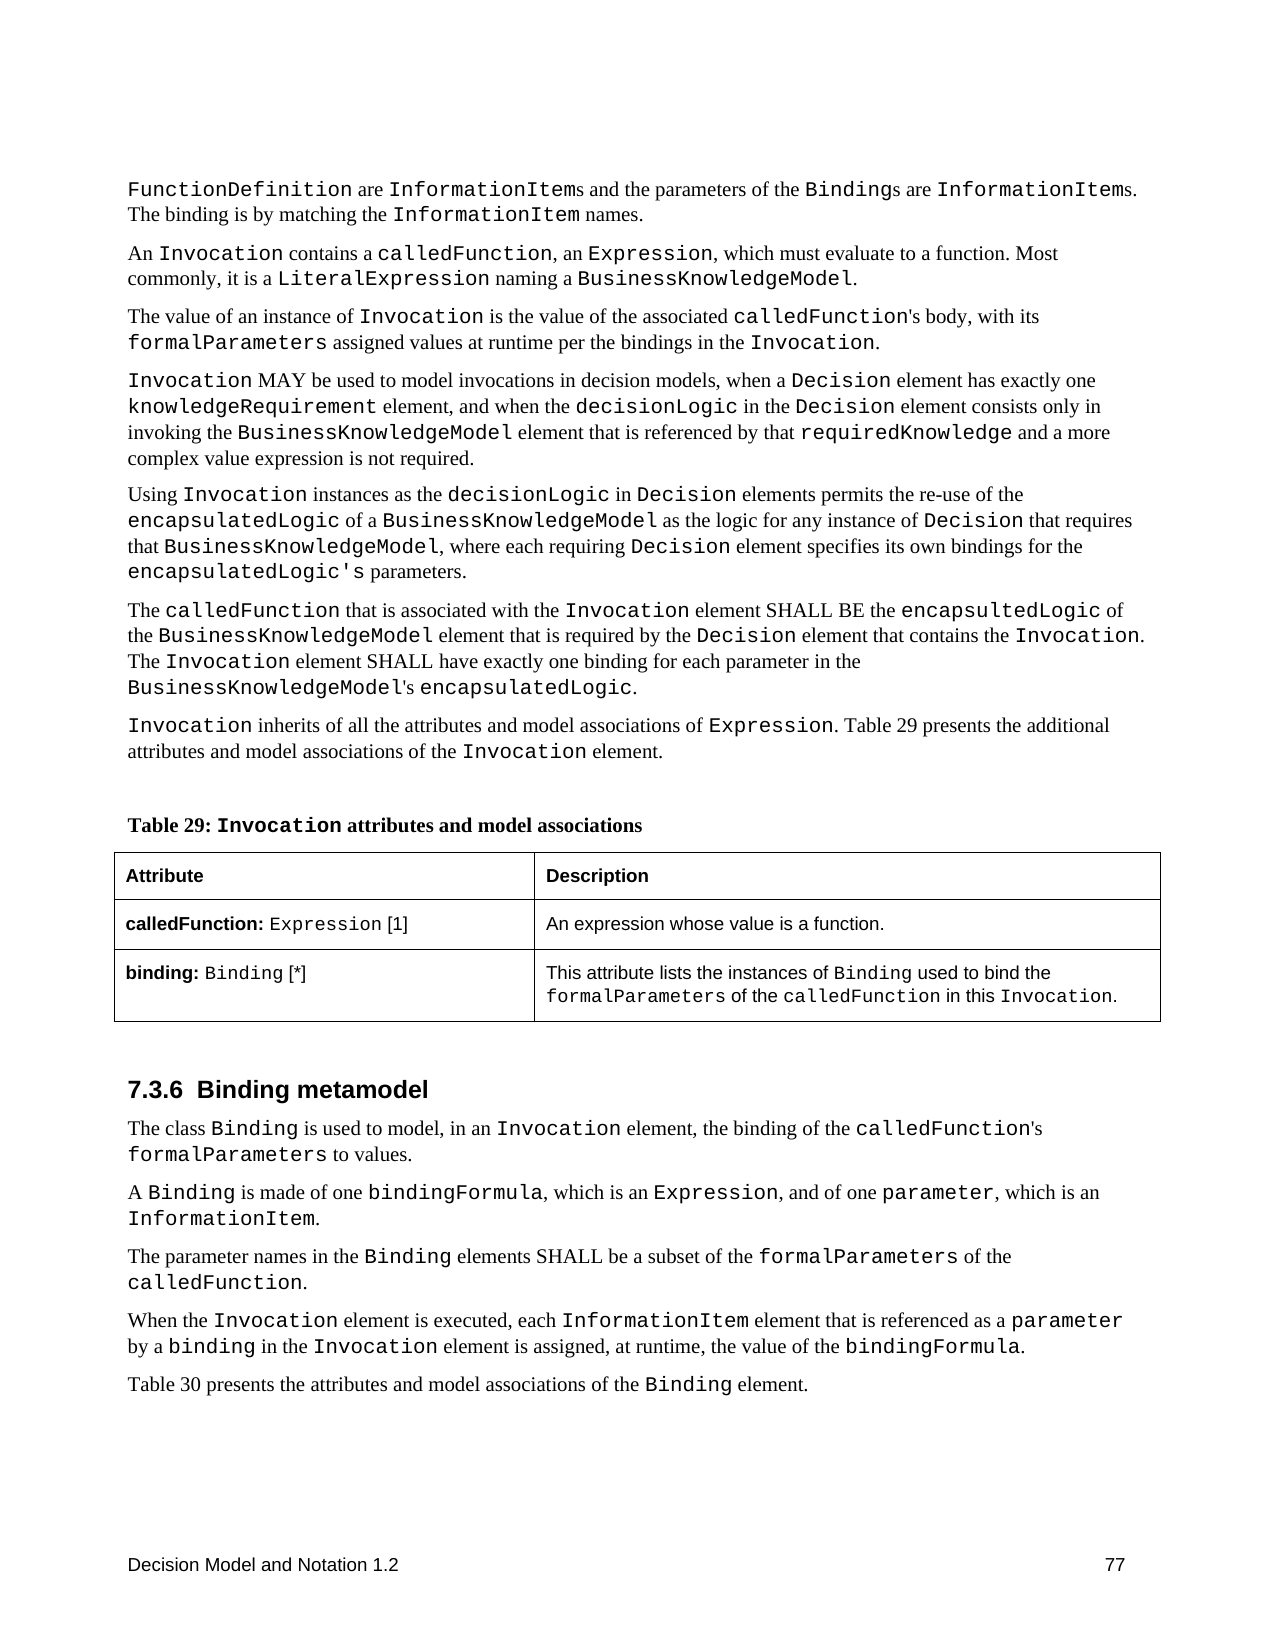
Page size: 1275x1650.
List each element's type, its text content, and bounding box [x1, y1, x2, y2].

table_cell binding: Binding [*] [115, 950, 534, 1021]
text The calledFunction that is associated with the Invocation element SHALL BE the encapsultedLogic of the BusinessKnowledgeModel element that is required by the Decision element that contains the Invocation. The Invocation element SHALL have exactly one binding for each parameter in the BusinessKnowledgeModel's encapsulatedLogic. [127, 597, 1147, 700]
text The class Binding is used to model, in an Invocation element, the binding of the calledFunction's formalParameters to values. [127, 1116, 1147, 1168]
text Table 28 presents the attributes and model associations of the Binding element. [127, 1372, 1147, 1398]
text The parameter names in the Binding elements SHALL be a subset of the formalParameters of the calledFunction. [127, 1244, 1147, 1296]
table_cell An expression whose value is a function. [535, 900, 1160, 948]
text Invocation inherits of all the attributes and model associations of Expression. Table 27 presents the additional attributes and model associations of the Invocation element. [127, 713, 1147, 764]
text A Binding is made of one bindingFormula, which is an Expression, and of one parameter, which is an InformationItem. [127, 1180, 1147, 1232]
table_cell This attribute lists the instances of Binding used to bind the formalParameters of the calledFunction in this Invocation. [535, 950, 1160, 1021]
text FunctionDefinition are InformationItems and the parameters of the Bindings are InformationItems. The binding is by matching the InformationItem names. [127, 176, 1147, 228]
table_cell calledFunction: Expression [1] [115, 900, 534, 948]
text Table 27: Invocation attributes and model associations [127, 813, 1147, 839]
table_header Attribute [115, 853, 534, 899]
text 7.3.6 Binding metamodel [127, 1075, 1147, 1104]
table_header Description [535, 853, 1160, 899]
text Using Invocation instances as the decisionLogic in Decision elements permits the re-use of the encapsulatedLogic of a BusinessKnowledgeModel as the logic for any instance of Decision that requires that BusinessKnowledgeModel, where each requiring Decision element specifies its own bindings for the encapsulatedLogic's parameters. [127, 482, 1147, 585]
text When the Invocation element is executed, each InformationItem element that is referenced as a parameter by a binding in the Invocation element is assigned, at runtime, the value of the bindingFormula. [127, 1308, 1147, 1359]
text Invocation MAY be used to model invocations in decision models, when a Decision element has exactly one knowledgeRequirement element, and when the decisionLogic in the Decision element consists only in invoking the BusinessKnowledgeModel element that is referenced by that requiredKnowledge and a more complex value expression is not required. [127, 368, 1147, 469]
text The value of an instance of Invocation is the value of the associated calledFunction's body, with its formalParameters assigned values at runtime per the bindings in the Invocation. [127, 304, 1147, 356]
text An Invocation contains a calledFunction, an Expression, which must evaluate to a function. Most commonly, it is a LiteralExpression naming a BusinessKnowledgeModel. [127, 240, 1147, 292]
